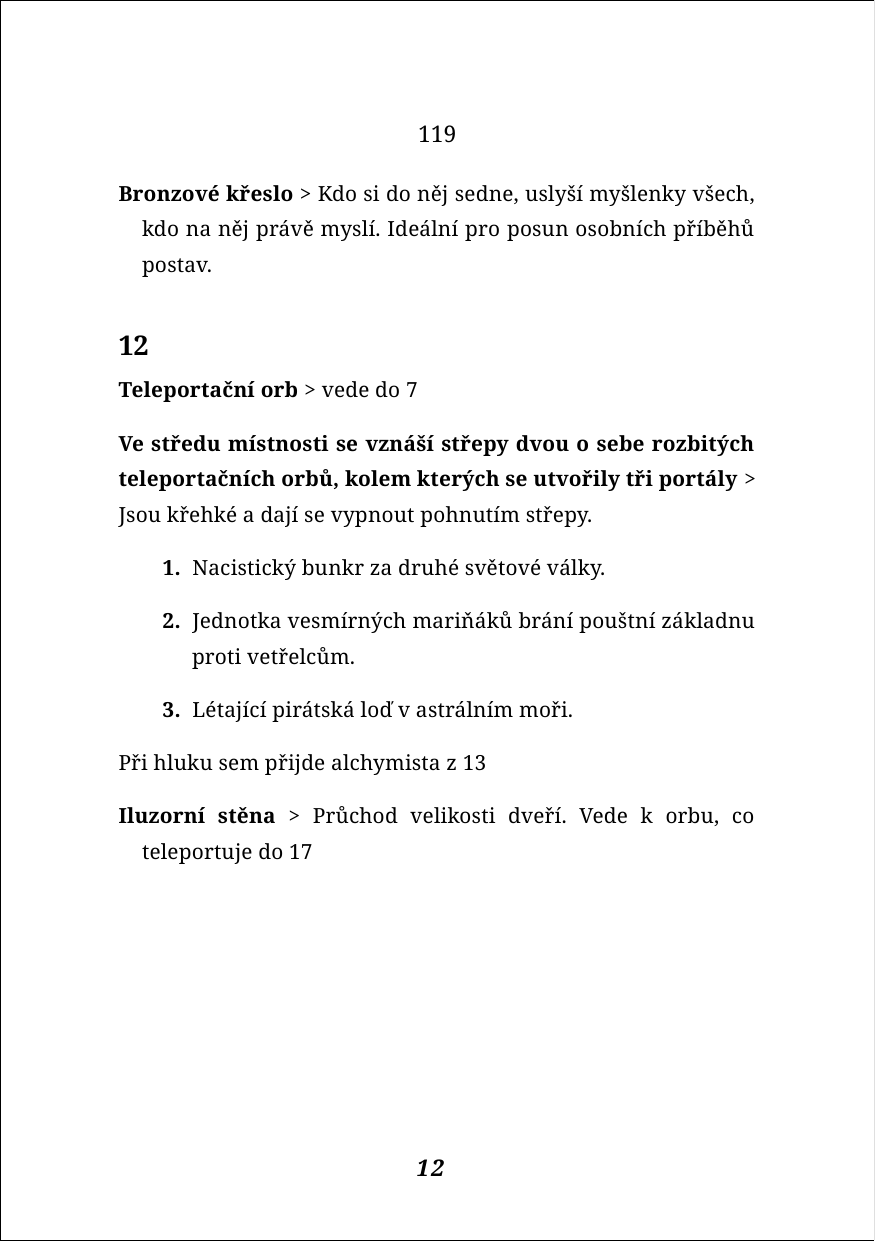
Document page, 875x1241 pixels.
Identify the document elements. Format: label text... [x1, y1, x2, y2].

list Nacistický bunkr za druhé světové války. [162, 553, 756, 581]
text Iluzorní stěna > Průchod velikosti dveří. Vede k orbu, co teleportuje do 17 [118, 801, 756, 865]
text Bronzové křeslo > Kdo si do něj sedne, uslyší myšlenky všech, kdo na něj právě myslí. Ideální pro posun osobních příběhů postav. [118, 179, 756, 278]
text Ve středu místnosti se vznáší střepy dvou o sebe rozbitých teleportačních orbů, kolem kterých se utvořily tři portály > Jsou křehké a dají se vypnout pohnutím střepy. [118, 429, 756, 528]
text Při hluku sem přijde alchymista z 13 [118, 748, 756, 777]
subtitle 12 [118, 327, 756, 364]
text Teleportační orb > vede do 7 [118, 376, 756, 404]
list Létající pirátská loď v astrálním moři. [162, 695, 756, 723]
list Jednotka vesmírných mariňáků brání pouštní základnu proti vetřelcům. [162, 606, 756, 670]
